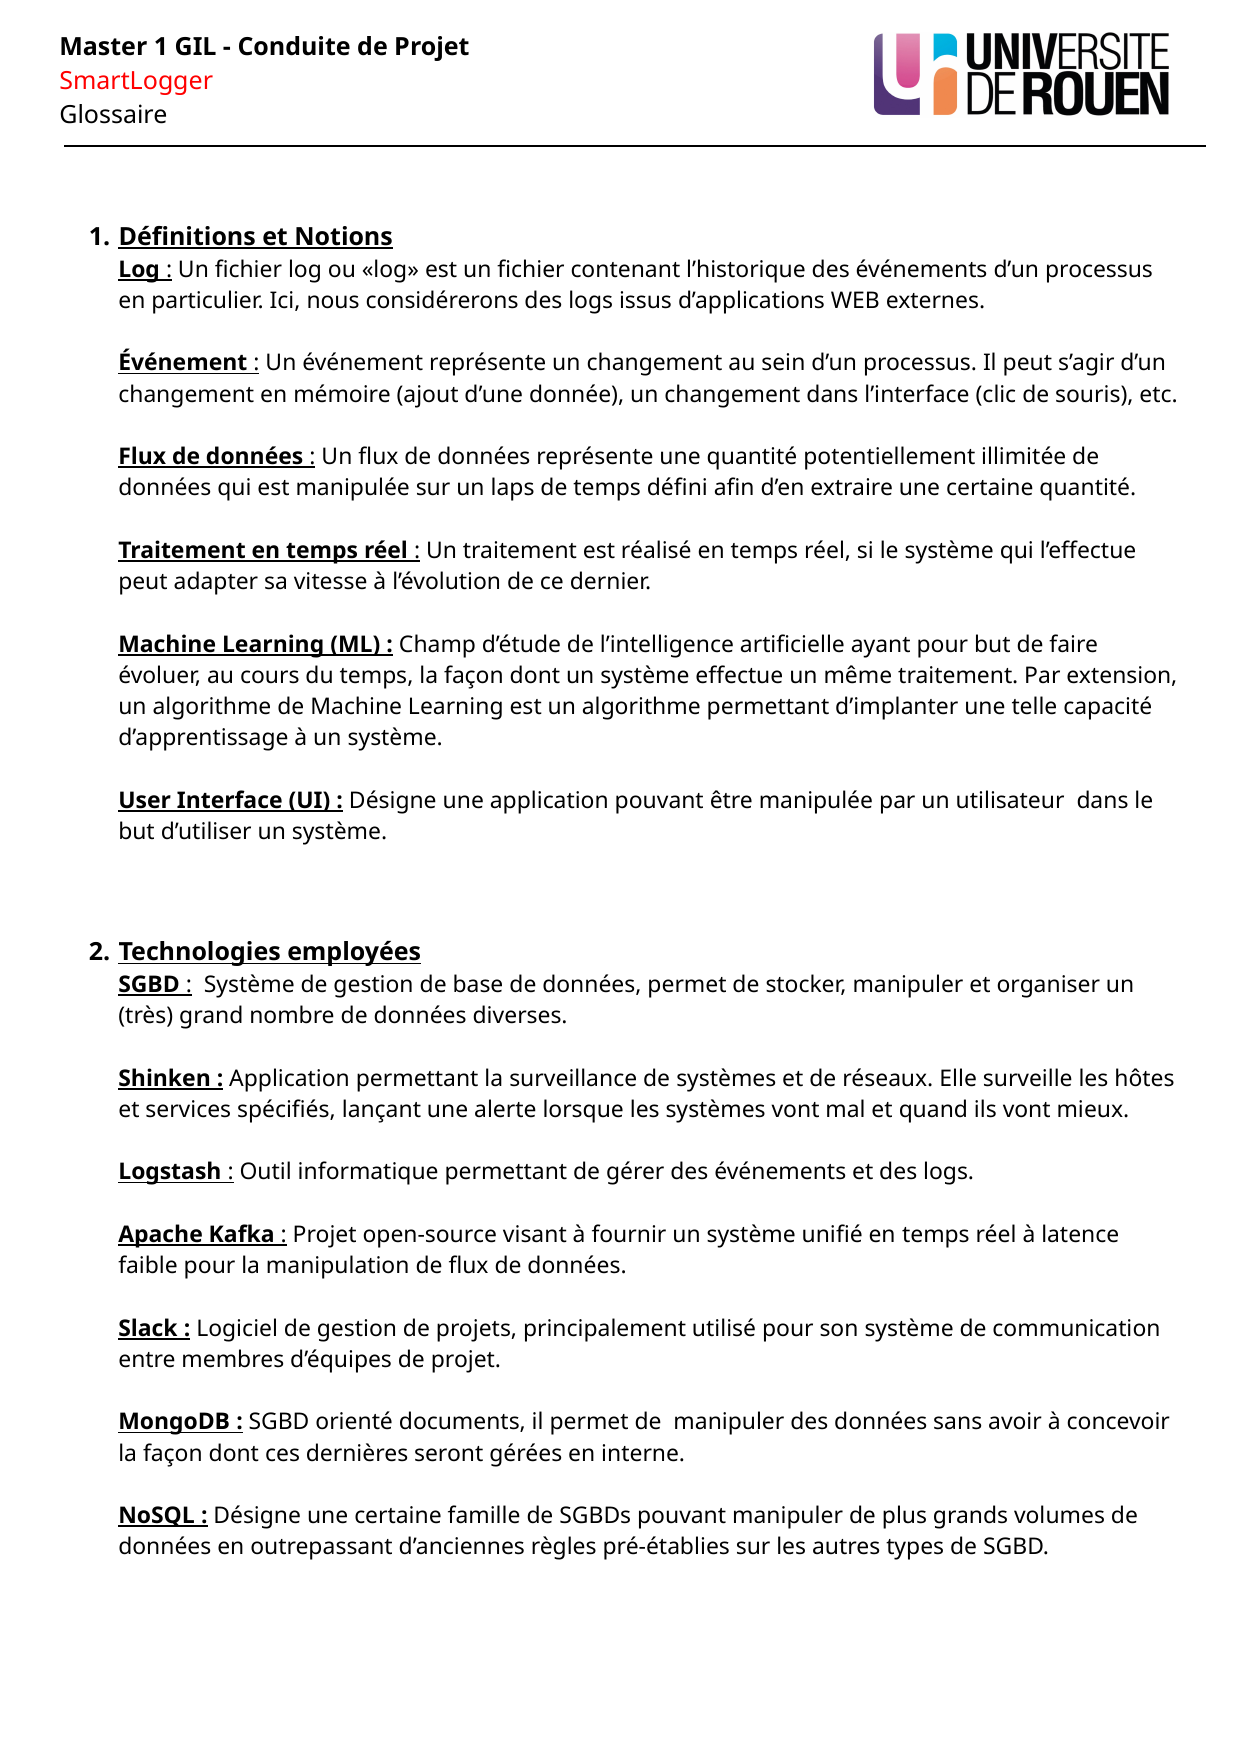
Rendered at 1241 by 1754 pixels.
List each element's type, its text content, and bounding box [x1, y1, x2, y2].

text MongoDB : SGBD orienté documents, il permet de manipuler des données sans avoir à concevoir la façon dont ces dernières seront gérées en interne. [118, 1405, 1181, 1468]
subtitle Définitions et Notions [89, 218, 1181, 252]
text Logstash : Outil informatique permettant de gérer des événements et des logs. [118, 1155, 1181, 1187]
text Flux de données : Un flux de données représente une quantité potentiellement illimitée de données qui est manipulée sur un laps de temps défini afin d’en extraire une certaine quantité. [118, 440, 1181, 502]
text User Interface (UI) : Désigne une application pouvant être manipulée par un utilisateur dans le but d’utiliser un système. [118, 784, 1181, 846]
text Traitement en temps réel : Un traitement est réalisé en temps réel, si le système qui l’effectue peut adapter sa vitesse à l’évolution de ce dernier. [118, 534, 1181, 596]
subtitle Technologies employées [89, 934, 1181, 968]
list NoSQL : Désigne une certaine famille de SGBDs pouvant manipuler de plus grands volumes de données en outrepassant d’anciennes règles pré-établies sur les autres types de SGBD. [118, 1499, 1181, 1562]
text Slack : Logiciel de gestion de projets, principalement utilisé pour son système de communication entre membres d’équipes de projet. [118, 1312, 1181, 1374]
text Machine Learning (ML) : Champ d’étude de l’intelligence artificielle ayant pour but de faire évoluer, au cours du temps, la façon dont un système effectue un même traitement. Par extension, un algorithme de Machine Learning est un algorithme permettant d’implanter une telle capacité d’apprentissage à un système. [118, 627, 1181, 752]
text SGBD : Système de gestion de base de données, permet de stocker, manipuler et organiser un (très) grand nombre de données diverses. [118, 968, 1181, 1030]
text Apache Kafka : Projet open-source visant à fournir un système unifié en temps réel à latence faible pour la manipulation de flux de données. [118, 1218, 1181, 1280]
text Événement : Un événement représente un changement au sein d’un processus. Il peut s’agir d’un changement en mémoire (ajout d’une donnée), un changement dans l’interface (clic de souris), etc. [118, 346, 1181, 409]
picture [872, 32, 1170, 118]
text Shinken : Application permettant la surveillance de systèmes et de réseaux. Elle surveille les hôtes et services spécifiés, lançant une alerte lorsque les systèmes vont mal et quand ils vont mieux. [118, 1062, 1181, 1124]
text Log : Un fichier log ou «log» est un fichier contenant l’historique des événements d’un processus en particulier. Ici, nous considérerons des logs issus d’applications WEB externes. [118, 252, 1181, 315]
